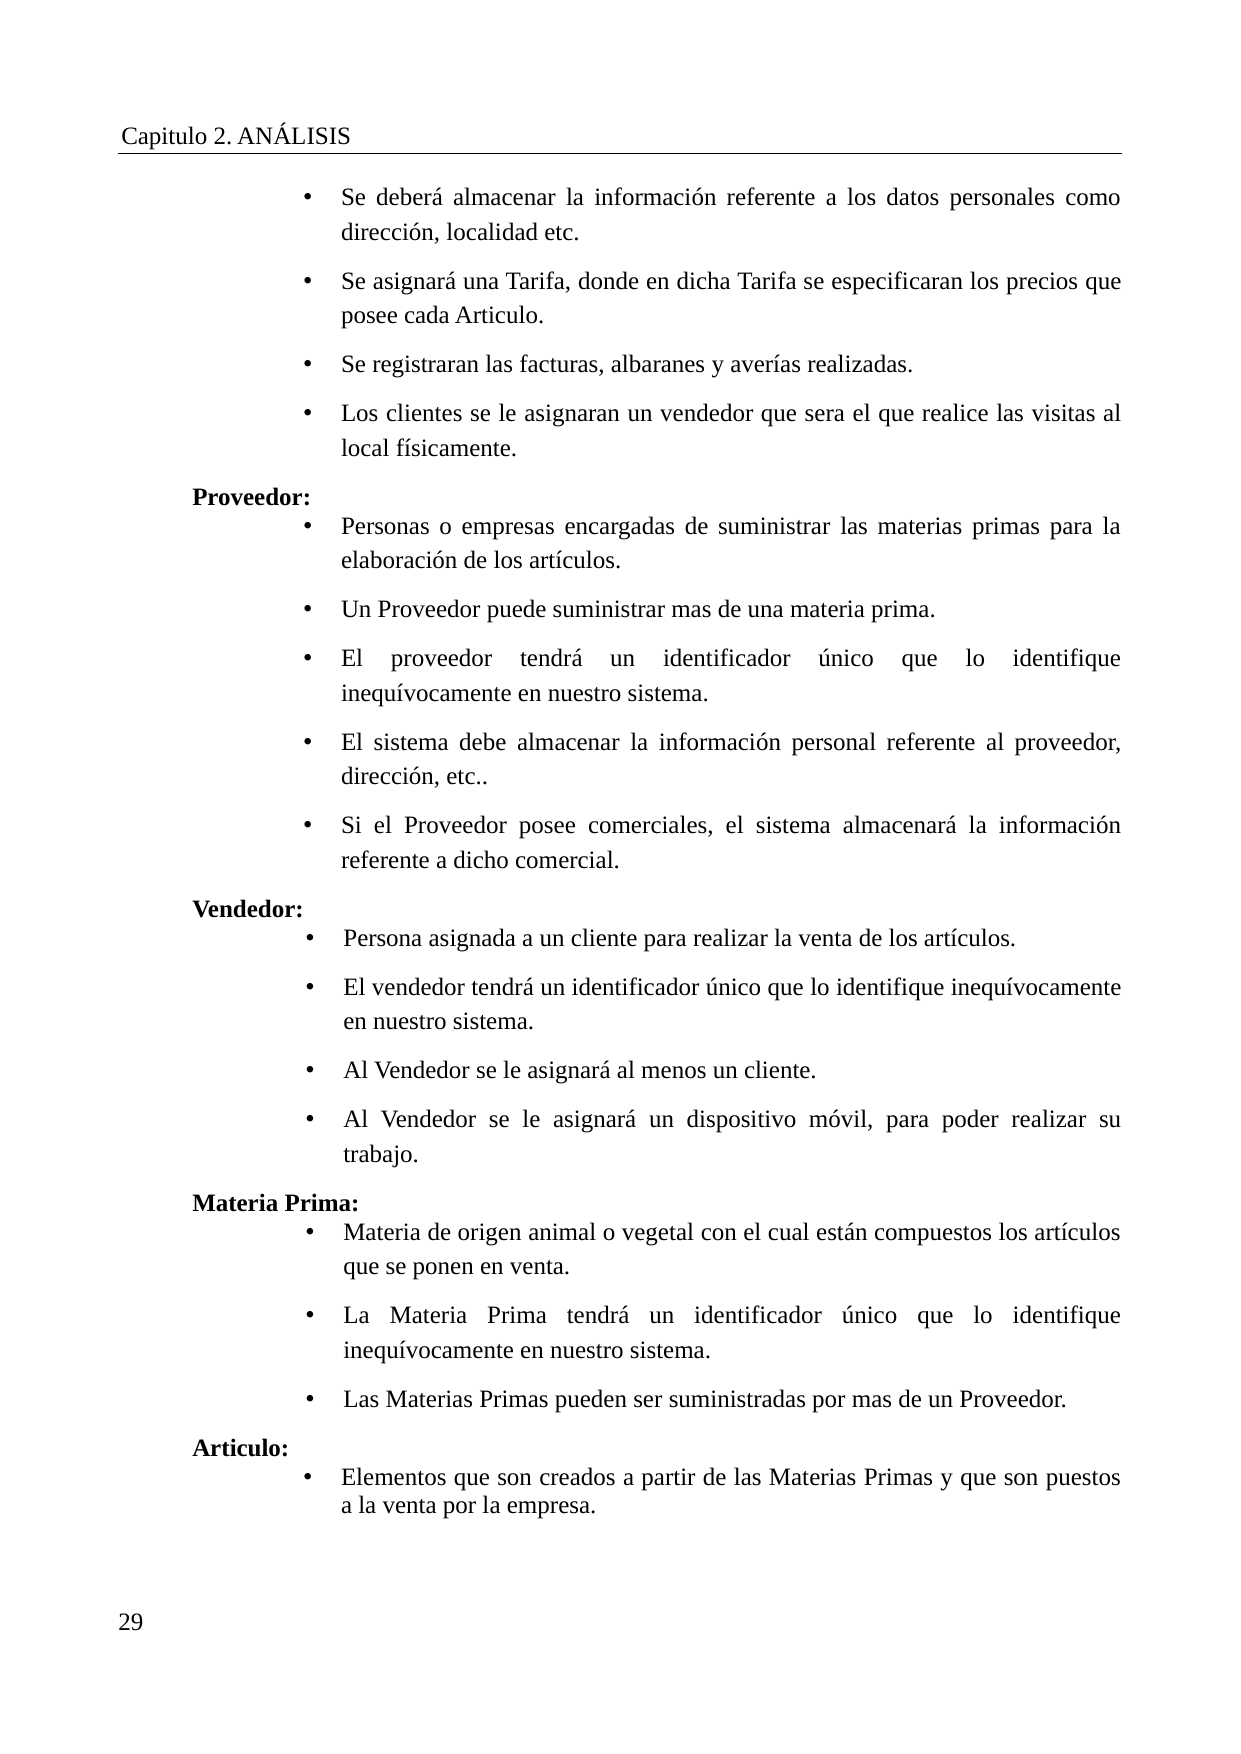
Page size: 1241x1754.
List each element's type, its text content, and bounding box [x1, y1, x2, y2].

text Proveedor: [118, 482, 1122, 511]
text Articulo: [118, 1433, 1122, 1462]
list Si el Proveedor posee comerciales, el sistema almacenará la información referente a dicho comercial. [303, 810, 1122, 874]
list La Materia Prima tendrá un identificador único que lo identifique inequívocamente en nuestro sistema. [306, 1300, 1122, 1363]
list Materia de origen animal o vegetal con el cual están compuestos los artículos que se ponen en venta. [306, 1217, 1122, 1280]
list Al Vendedor se le asignará un dispositivo móvil, para poder realizar su trabajo. [306, 1104, 1122, 1168]
list Persona asignada a un cliente para realizar la venta de los artículos. [306, 923, 1122, 951]
list Un Proveedor puede suministrar mas de una materia prima. [303, 594, 1122, 623]
list Los clientes se le asignaran un vendedor que sera el que realice las visitas al local físicamente. [303, 398, 1122, 462]
list Se asignará una Tarifa, donde en dicha Tarifa se especificaran los precios que posee cada Articulo. [303, 266, 1122, 329]
text Vendedor: [118, 894, 1122, 923]
list Personas o empresas encargadas de suministrar las materias primas para la elaboración de los artículos. [303, 511, 1122, 574]
list Al Vendedor se le asignará al menos un cliente. [306, 1055, 1122, 1084]
list El sistema debe almacenar la información personal referente al proveedor, dirección, etc.. [303, 727, 1122, 790]
list Las Materias Primas pueden ser suministradas por mas de un Proveedor. [306, 1384, 1122, 1412]
text Materia Prima: [118, 1188, 1122, 1217]
list El proveedor tendrá un identificador único que lo identifique inequívocamente en nuestro sistema. [303, 643, 1122, 707]
list Elementos que son creados a partir de las Materias Primas y que son puestos a la venta por la empresa. [303, 1462, 1122, 1519]
list Se deberá almacenar la información referente a los datos personales como dirección, localidad etc. [303, 182, 1122, 246]
list El vendedor tendrá un identificador único que lo identifique inequívocamente en nuestro sistema. [306, 972, 1122, 1035]
list Se registraran las facturas, albaranes y averías realizadas. [303, 349, 1122, 378]
